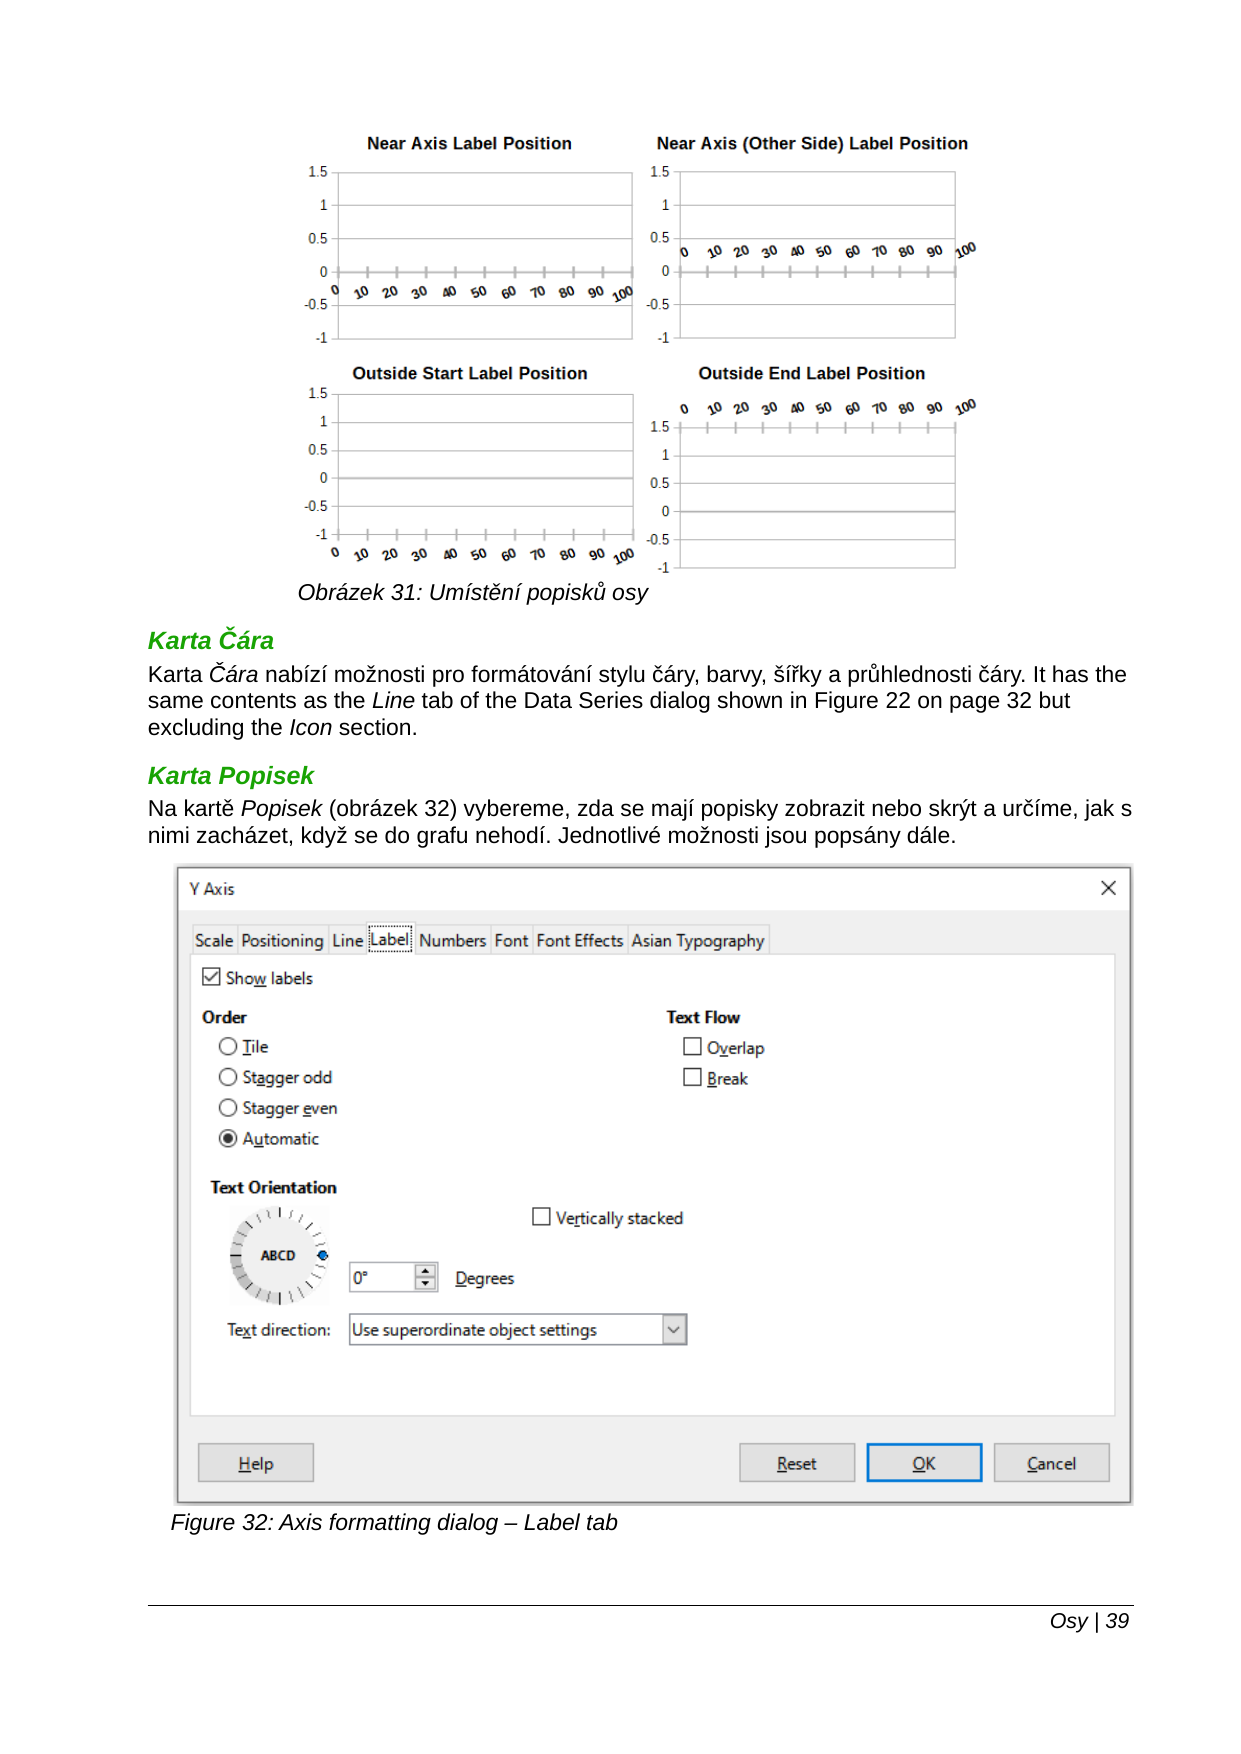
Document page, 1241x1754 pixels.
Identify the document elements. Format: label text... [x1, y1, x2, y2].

subtitle Karta Čára [148, 626, 1134, 655]
subtitle Karta Popisek [148, 761, 1134, 789]
picture [297, 118, 985, 580]
text Karta Čára nabízí možnosti pro formátování stylu čáry, barvy, šířky a průhlednosti čáry. It has the same contents as the Line tab of the Data Series dialog shown in Figure 22 on page 30 but excluding the Icon section. [148, 661, 1134, 740]
text Na kartě Popisek (obrázek 32) vybereme, zda se mají popisky zobrazit nebo skrýt a určíme, jak s nimi zacházet, když se do grafu nehodí. Jednotlivé možnosti jsou popsány dále. [148, 795, 1134, 848]
picture [173, 863, 1134, 1506]
text Figure 32: Axis formatting dialog – Label tab [170, 1506, 1137, 1535]
text Obrázek 31: Umístění popisků osy [297, 580, 984, 606]
